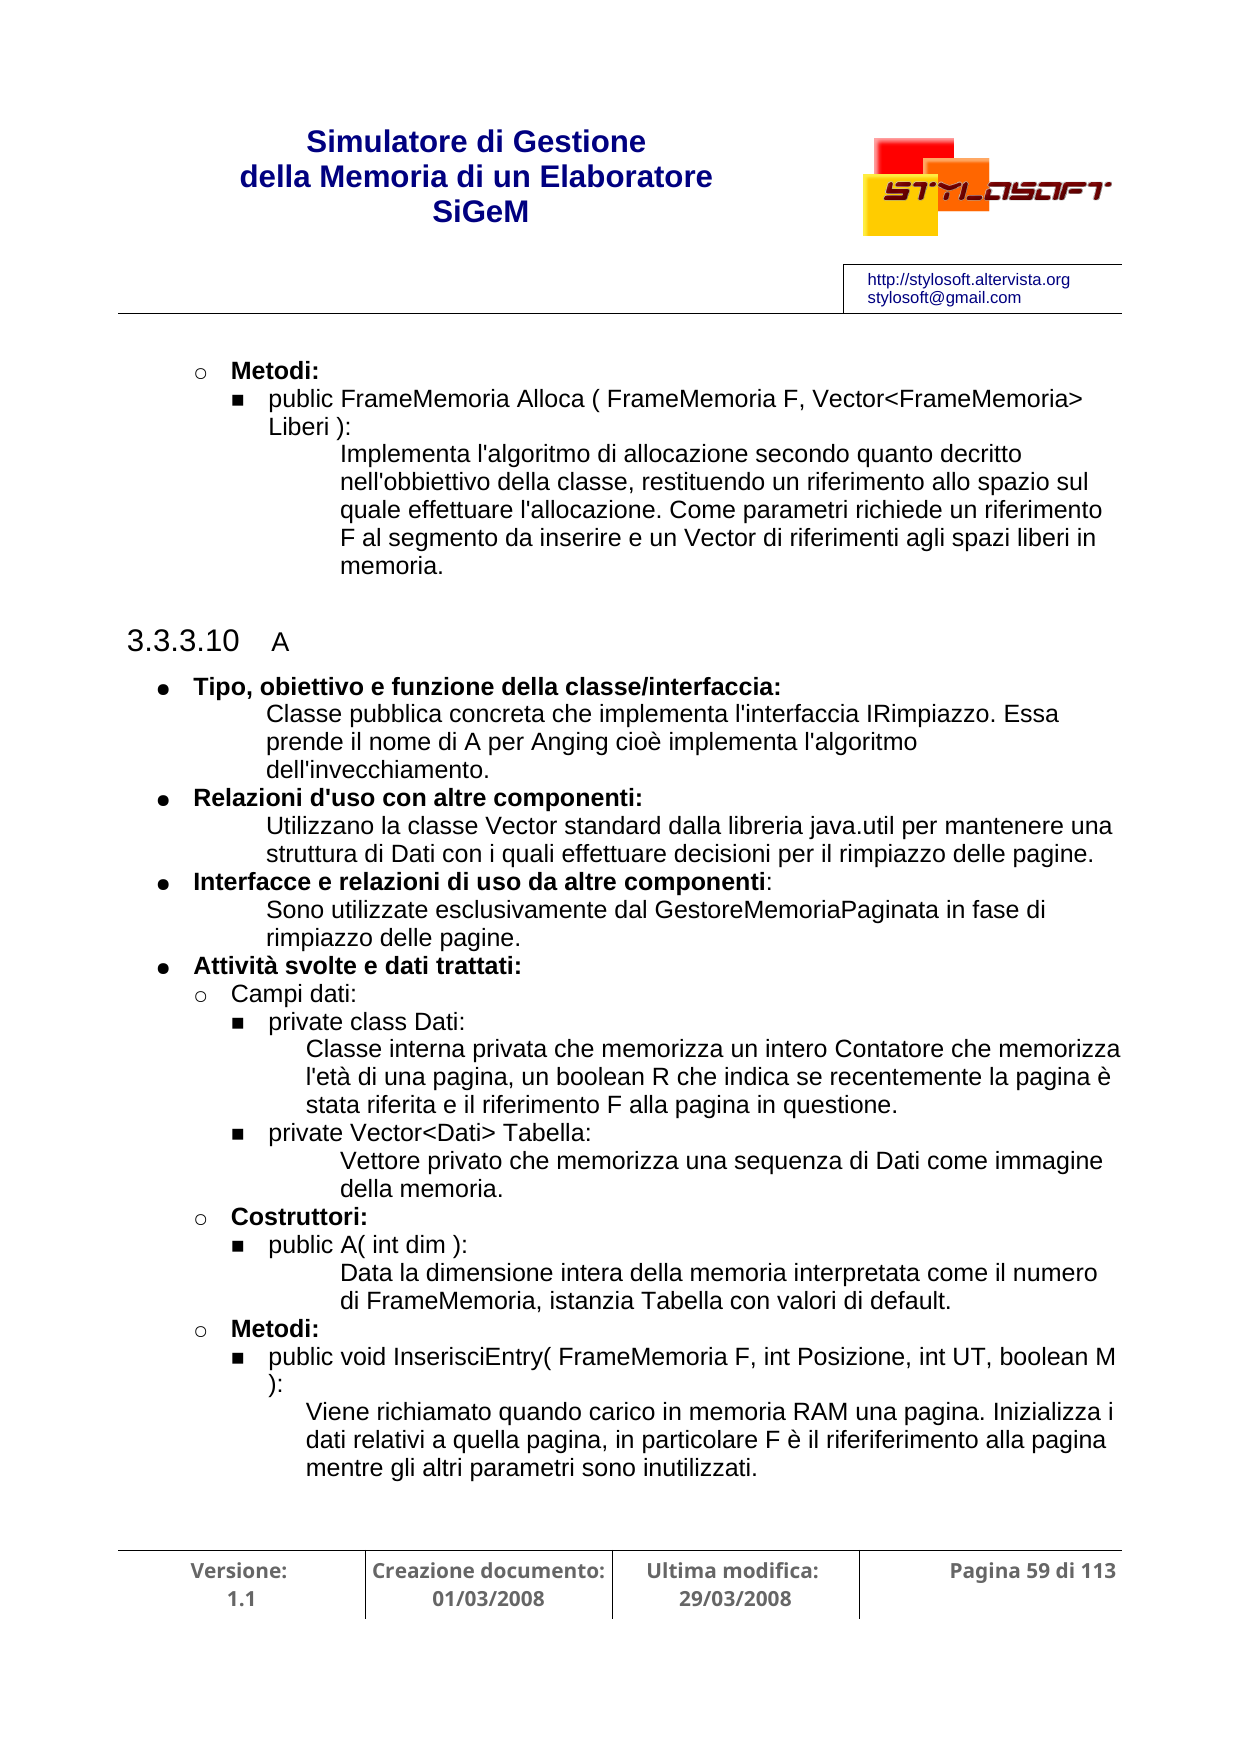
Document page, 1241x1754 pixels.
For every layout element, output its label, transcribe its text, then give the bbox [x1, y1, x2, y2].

list Costruttori: [193, 1203, 1122, 1231]
list private class Dati: [231, 1007, 1122, 1035]
list public A( int dim ): Data la dimensione intera della memoria interpretata come il numero di FrameMemoria, istanzia Tabella con valori di default. [231, 1231, 1122, 1314]
list public void InserisciEntry( FrameMemoria F, int Posizione, int UT, boolean M ): [231, 1342, 1122, 1398]
list private Vector<Dati> Tabella: Vettore privato che memorizza una sequenza di Dati come immagine della memoria. [231, 1119, 1122, 1203]
list Attività svolte e dati trattati: [156, 951, 1122, 979]
list Classe interna privata che memorizza un intero Contatore che memorizza l'età di una pagina, un boolean R che indica se recentemente la pagina è stata riferita e il riferimento F alla pagina in questione. [268, 1035, 1122, 1119]
list public FrameMemoria Alloca ( FrameMemoria F, Vector<FrameMemoria> Liberi ): Implementa l'algoritmo di allocazione secondo quanto decritto nell'obbiettivo della classe, restituendo un riferimento allo spazio sul quale effettuare l'allocazione. Come parametri richiede un riferimento F al segmento da inserire e un Vector di riferimenti agli spazi liberi in memoria. [231, 384, 1122, 580]
list Tipo, obiettivo e funzione della classe/interfaccia: Classe pubblica concreta che implementa l'interfaccia IRimpiazzo. Essa prende il nome di A per Anging cioè implementa l'algoritmo dell'invecchiamento. [156, 672, 1122, 784]
picture [848, 123, 1117, 247]
subtitle A [118, 623, 1122, 657]
list Viene richiamato quando carico in memoria RAM una pagina. Inizializza i dati relativi a quella pagina, in particolare F è il riferiferimento alla pagina mentre gli altri parametri sono inutilizzati. [268, 1398, 1122, 1482]
list Metodi: [193, 357, 1122, 384]
list Relazioni d'uso con altre componenti: Utilizzano la classe Vector standard dalla libreria java.util per mantenere una struttura di Dati con i quali effettuare decisioni per il rimpiazzo delle pagine. [156, 784, 1122, 868]
list Campi dati: [193, 979, 1122, 1007]
list Interfacce e relazioni di uso da altre componenti: Sono utilizzate esclusivamente dal GestoreMemoriaPaginata in fase di rimpiazzo delle pagine. [156, 868, 1122, 951]
list Metodi: [193, 1314, 1122, 1342]
